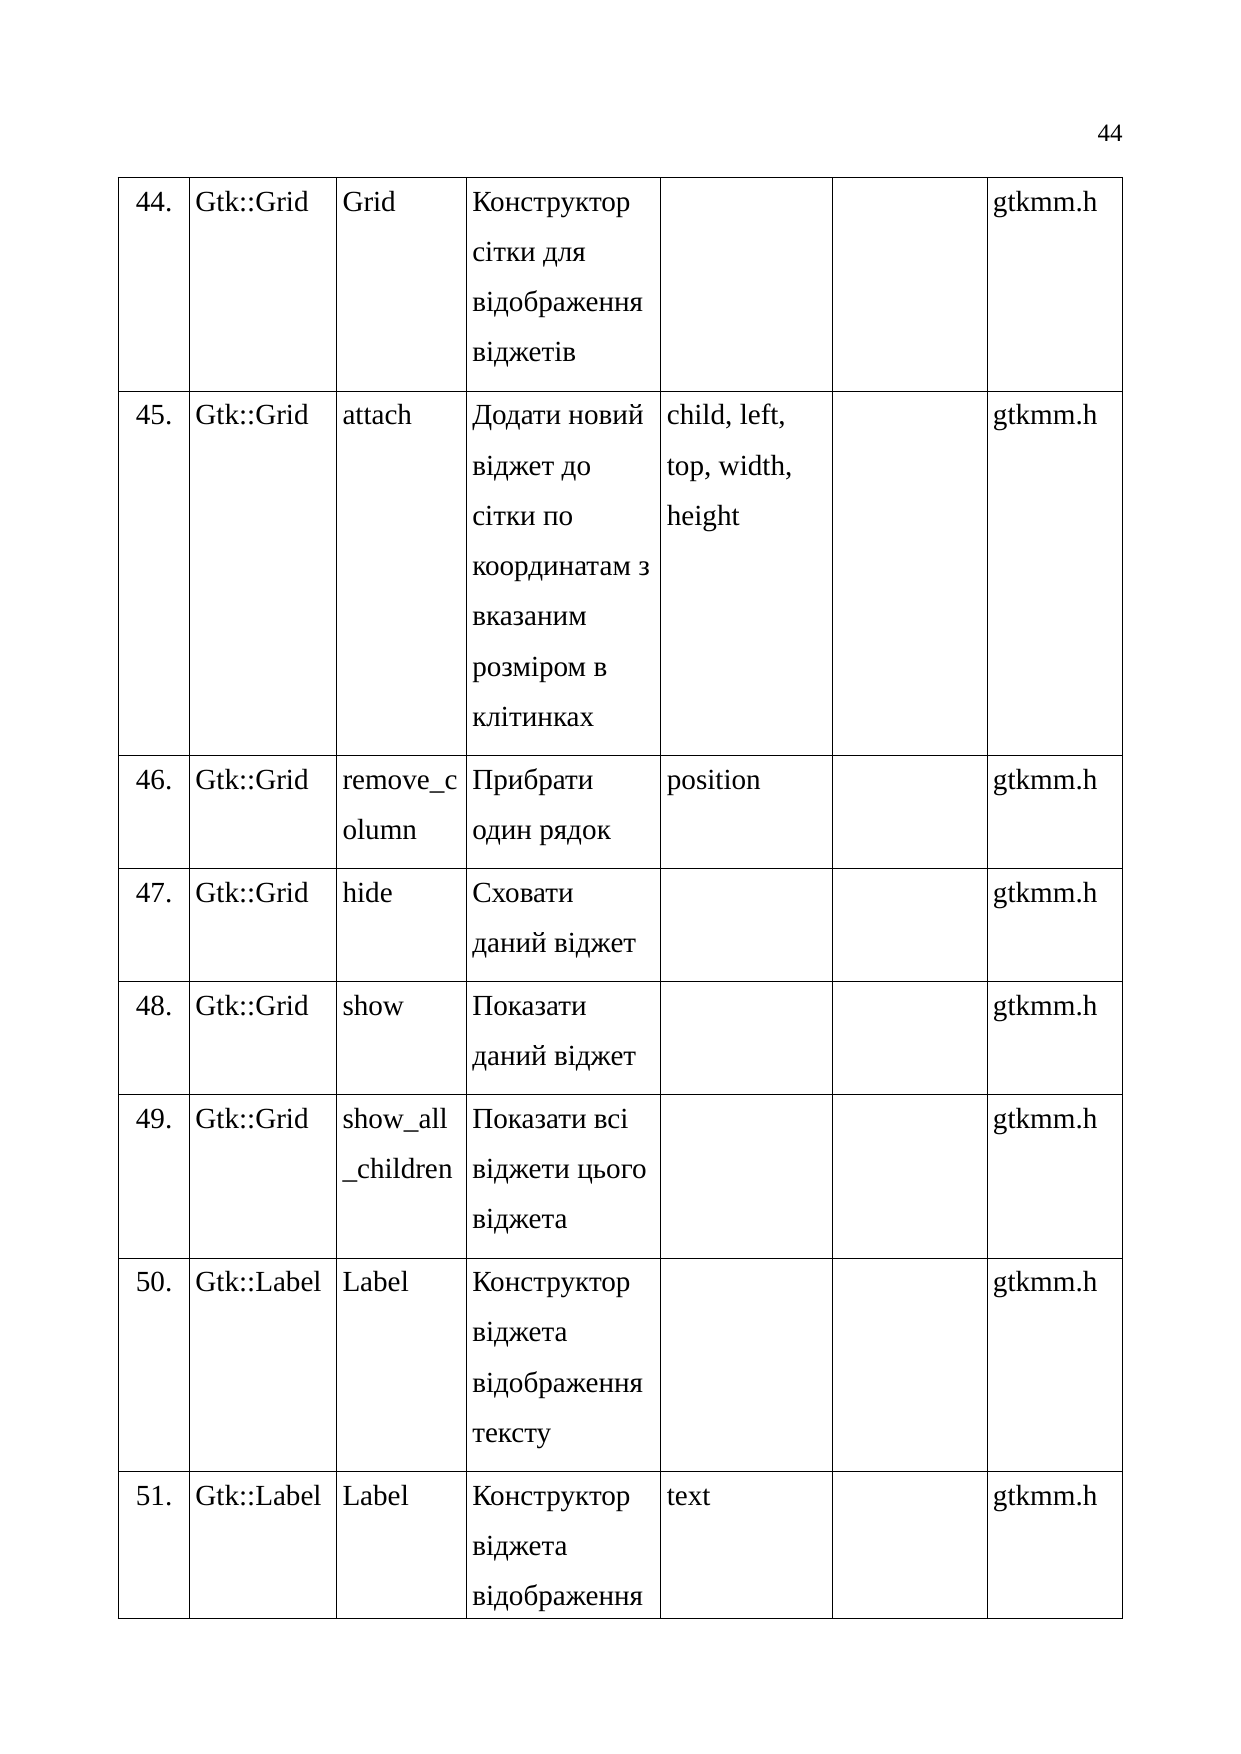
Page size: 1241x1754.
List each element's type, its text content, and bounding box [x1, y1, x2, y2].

table_cell [833, 1472, 987, 1618]
table_cell Показати даний віджет [467, 982, 660, 1094]
table_cell Gtk::Label [190, 1259, 336, 1471]
table_cell Gtk::Grid [190, 982, 336, 1094]
table_cell show [337, 982, 466, 1094]
table_cell [833, 1259, 987, 1471]
table_cell Сховати даний віджет [467, 869, 660, 981]
table_cell [833, 869, 987, 981]
table_cell position [661, 756, 832, 868]
table_cell gtkmm.h [988, 1259, 1122, 1471]
table_cell 48. [119, 982, 189, 1094]
table_cell 50. [119, 1259, 189, 1471]
table_cell 45. [119, 392, 189, 755]
table_cell remove_column [337, 756, 466, 868]
table_cell [661, 1095, 832, 1257]
table_cell [661, 1259, 832, 1471]
table_cell [833, 1095, 987, 1257]
table_cell Конструктор сітки для відображення віджетів [467, 178, 660, 391]
table_cell Gtk::Grid [190, 392, 336, 755]
table_cell Gtk::Label [190, 1472, 336, 1618]
table_cell Показати всі віджети цього віджета [467, 1095, 660, 1257]
table_cell gtkmm.h [988, 1095, 1122, 1257]
table_cell attach [337, 392, 466, 755]
table_cell hide [337, 869, 466, 981]
table_cell [833, 756, 987, 868]
table_cell 49. [119, 1095, 189, 1257]
table_cell gtkmm.h [988, 756, 1122, 868]
table_cell show_all_children [337, 1095, 466, 1257]
table_cell Label [337, 1472, 466, 1618]
table_cell Label [337, 1259, 466, 1471]
table_cell gtkmm.h [988, 178, 1122, 391]
table_cell 44. [119, 178, 189, 391]
table_cell Grid [337, 178, 466, 391]
table_cell 47. [119, 869, 189, 981]
table_cell Прибрати один рядок [467, 756, 660, 868]
table_cell [661, 982, 832, 1094]
table_cell gtkmm.h [988, 392, 1122, 755]
table_cell gtkmm.h [988, 1472, 1122, 1618]
table_cell [833, 982, 987, 1094]
table_cell Додати новий віджет до сітки по координатам з вказаним розміром в клітинках [467, 392, 660, 755]
table_cell Gtk::Grid [190, 869, 336, 981]
table_cell 46. [119, 756, 189, 868]
table_cell Конструктор віджета відображення тексту [467, 1259, 660, 1471]
table_cell [661, 869, 832, 981]
table_cell Gtk::Grid [190, 1095, 336, 1257]
table_cell Gtk::Grid [190, 756, 336, 868]
table_cell [833, 178, 987, 391]
table_cell text [661, 1472, 832, 1618]
table_cell 51. [119, 1472, 189, 1618]
table_cell [833, 392, 987, 755]
table_cell gtkmm.h [988, 982, 1122, 1094]
table_cell [661, 178, 832, 391]
table_cell Gtk::Grid [190, 178, 336, 391]
table_cell child, left, top, width, height [661, 392, 832, 755]
table_cell gtkmm.h [988, 869, 1122, 981]
table_cell Конструктор віджета відображення [467, 1472, 660, 1618]
